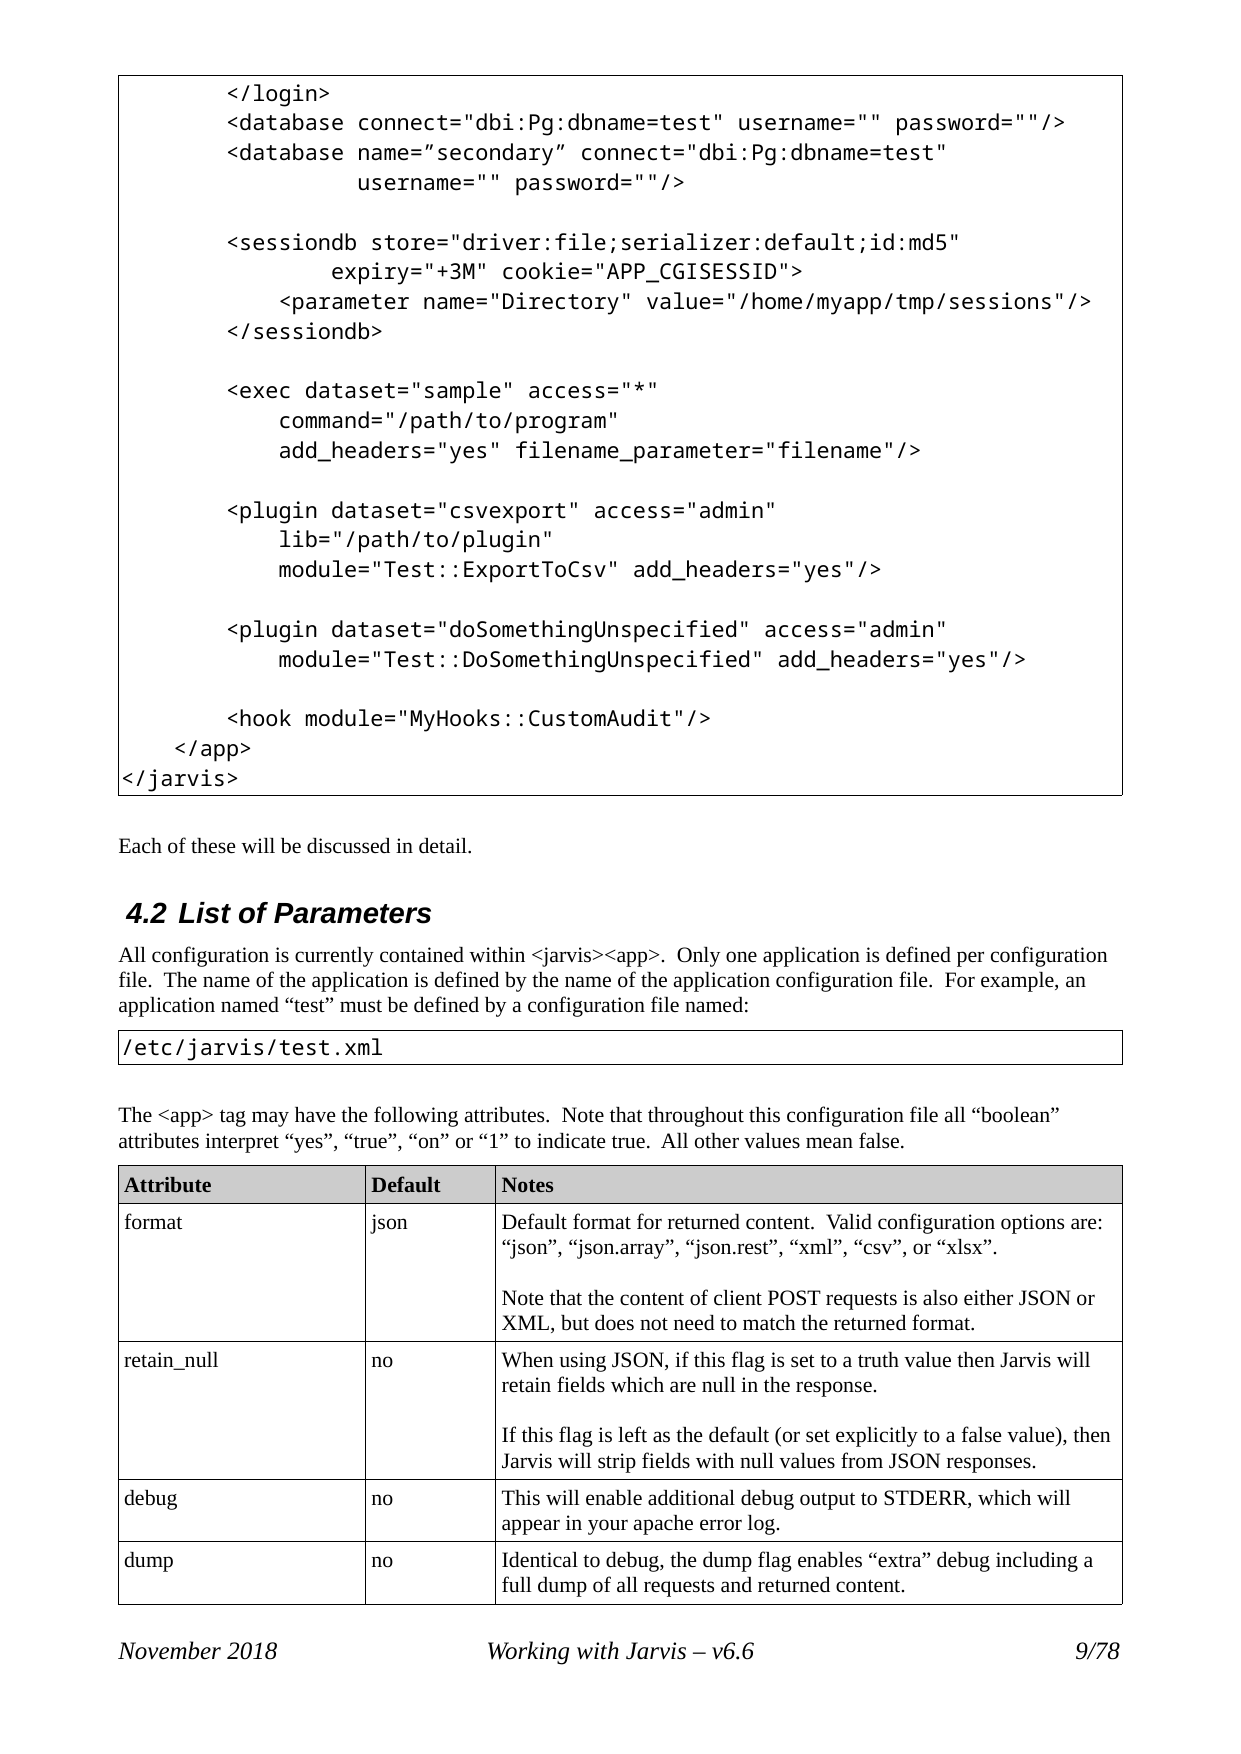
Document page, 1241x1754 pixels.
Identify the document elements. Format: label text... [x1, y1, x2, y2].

text <database connect="dbi:Pg:dbname=test" username="" password=""/> [119, 105, 1122, 134]
table_header Notes [496, 1166, 1122, 1203]
table_cell format [119, 1204, 365, 1341]
table_cell no [366, 1480, 495, 1541]
text All configuration is currently contained within <jarvis><app>. Only one application is defined per configuration file. The name of the application is defined by the name of the application configuration file. For example, an application named “test” must be defined by a configuration file named: [118, 942, 1122, 1017]
text command="/path/to/program" [119, 403, 1122, 432]
text module="Test::DoSomethingUnspecified" add_headers="yes"/> [119, 641, 1122, 673]
text expiry="+3M" cookie="APP_CGISESSID"> [119, 254, 1122, 283]
table_header Attribute [119, 1166, 365, 1203]
text <hook module="MyHooks::CustomAudit"/> [119, 701, 1122, 730]
table_cell When using JSON, if this flag is set to a truth value then Jarvis will retain fields which are null in the response. If this flag is left as the default (or set explicitly to a false value), then Jarvis will strip fields with null values from JSON responses. [496, 1342, 1122, 1479]
table_cell json [366, 1204, 495, 1341]
text /etc/jarvis/test.xml [119, 1031, 1122, 1064]
table_cell Identical to debug, the dump flag enables “extra” debug including a full dump of all requests and returned content. [496, 1542, 1122, 1603]
text <exec dataset="sample" access="*" [119, 373, 1122, 403]
table_cell no [366, 1542, 495, 1603]
text <plugin dataset="doSomethingUnspecified" access="admin" [119, 611, 1122, 641]
text </sessiondb> [119, 313, 1122, 346]
text Each of these will be discussed in detail. [118, 833, 1122, 858]
table_header Default [366, 1166, 495, 1203]
text <plugin dataset="csvexport" access="admin" [119, 492, 1122, 522]
table_cell debug [119, 1480, 365, 1541]
table_cell retain_null [119, 1342, 365, 1479]
text </app> [119, 730, 1122, 760]
text <sessiondb store="driver:file;serializer:default;id:md5" [119, 224, 1122, 254]
text <parameter name="Directory" value="/home/myapp/tmp/sessions"/> [119, 283, 1122, 313]
text add_headers="yes" filename_parameter="filename"/> [119, 432, 1122, 465]
table_cell dump [119, 1542, 365, 1603]
subtitle List of Parameters [118, 896, 1122, 929]
text <database name=”secondary” connect="dbi:Pg:dbname=test" username="" password=""/> [119, 134, 1122, 197]
table_cell no [366, 1342, 495, 1479]
text </jarvis> [119, 760, 1122, 795]
table_cell Default format for returned content. Valid configuration options are: “json”, “json.array”, “json.rest”, “xml”, “csv”, or “xlsx”. Note that the content of client POST requests is also either JSON or XML, but does not need to match the returned format. [496, 1204, 1122, 1341]
text module="Test::ExportToCsv" add_headers="yes"/> [119, 552, 1122, 584]
text lib="/path/to/plugin" [119, 522, 1122, 552]
text The <app> tag may have the following attributes. Note that throughout this configuration file all “boolean” attributes interpret “yes”, “true”, “on” or “1” to indicate true. All other values mean false. [118, 1102, 1122, 1153]
table_cell This will enable additional debug output to STDERR, which will appear in your apache error log. [496, 1480, 1122, 1541]
text </login> [119, 76, 1122, 105]
